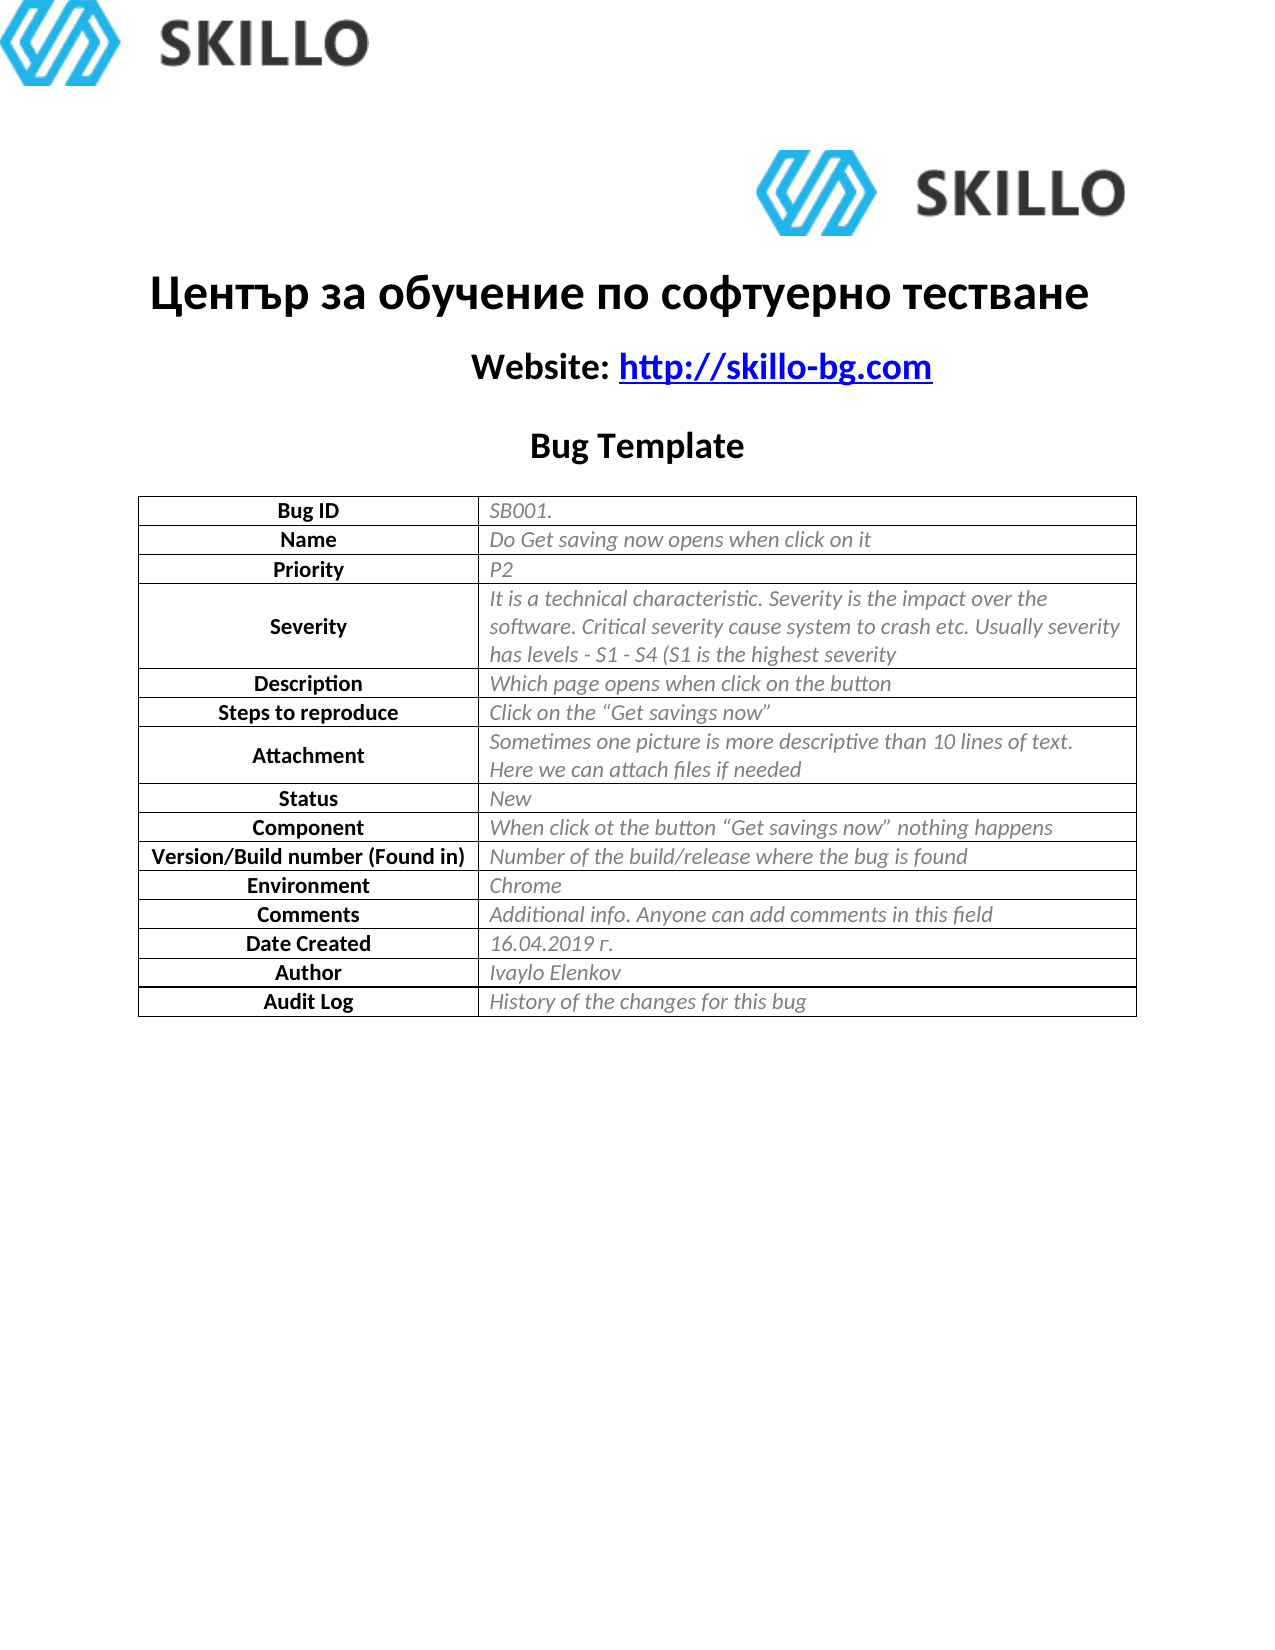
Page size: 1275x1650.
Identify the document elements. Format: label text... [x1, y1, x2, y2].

text Bug Template [150, 422, 1125, 468]
table_cell Attachment [139, 727, 478, 783]
table_cell History of the changes for this bug [479, 988, 1136, 1016]
table_cell Which page opens when click on the button [479, 669, 1136, 697]
table_cell P2 [479, 555, 1136, 583]
table_cell Environment [139, 871, 478, 899]
table_cell Component [139, 813, 478, 841]
table_cell New [479, 784, 1136, 812]
table_cell Comments [139, 900, 478, 928]
table_cell Do Get saving now opens when click on it [479, 526, 1136, 554]
table_cell Additional info. Anyone can add comments in this field [479, 900, 1136, 928]
table_cell Chrome [479, 871, 1136, 899]
table_cell Date Created [139, 929, 478, 957]
table_cell Author [139, 959, 478, 986]
text Център за обучение по софтуерно тестване Website: http://skillo-bg.com [150, 261, 1125, 392]
table_header SB001. [479, 497, 1136, 524]
picture [0, 0, 369, 86]
table_cell Name [139, 526, 478, 554]
table_cell 16.04.2019 г. [479, 929, 1136, 957]
table_cell Severity [139, 584, 478, 668]
table_cell Status [139, 784, 478, 812]
table_cell Number of the build/release where the bug is found [479, 842, 1136, 870]
table_cell Description [139, 669, 478, 697]
table_cell Priority [139, 555, 478, 583]
table_cell Click on the “Get savings now” [479, 698, 1136, 726]
table_cell Sometimes one picture is more descriptive than 10 lines of text. Here we can attach files if needed [479, 727, 1136, 783]
table_cell It is a technical characteristic. Severity is the impact over the software. Critical severity cause system to crash etc. Usually severity has levels - S1 - S4 (S1 is the highest severity [479, 584, 1136, 668]
picture [756, 150, 1125, 236]
table_cell Steps to reproduce [139, 698, 478, 726]
table_header Bug ID [139, 497, 478, 524]
table_cell Audit Log [139, 988, 478, 1016]
table_cell Version/Build number (Found in) [139, 842, 478, 870]
table_cell When click ot the button “Get savings now” nothing happens [479, 813, 1136, 841]
table_cell Ivaylo Elenkov [479, 959, 1136, 986]
